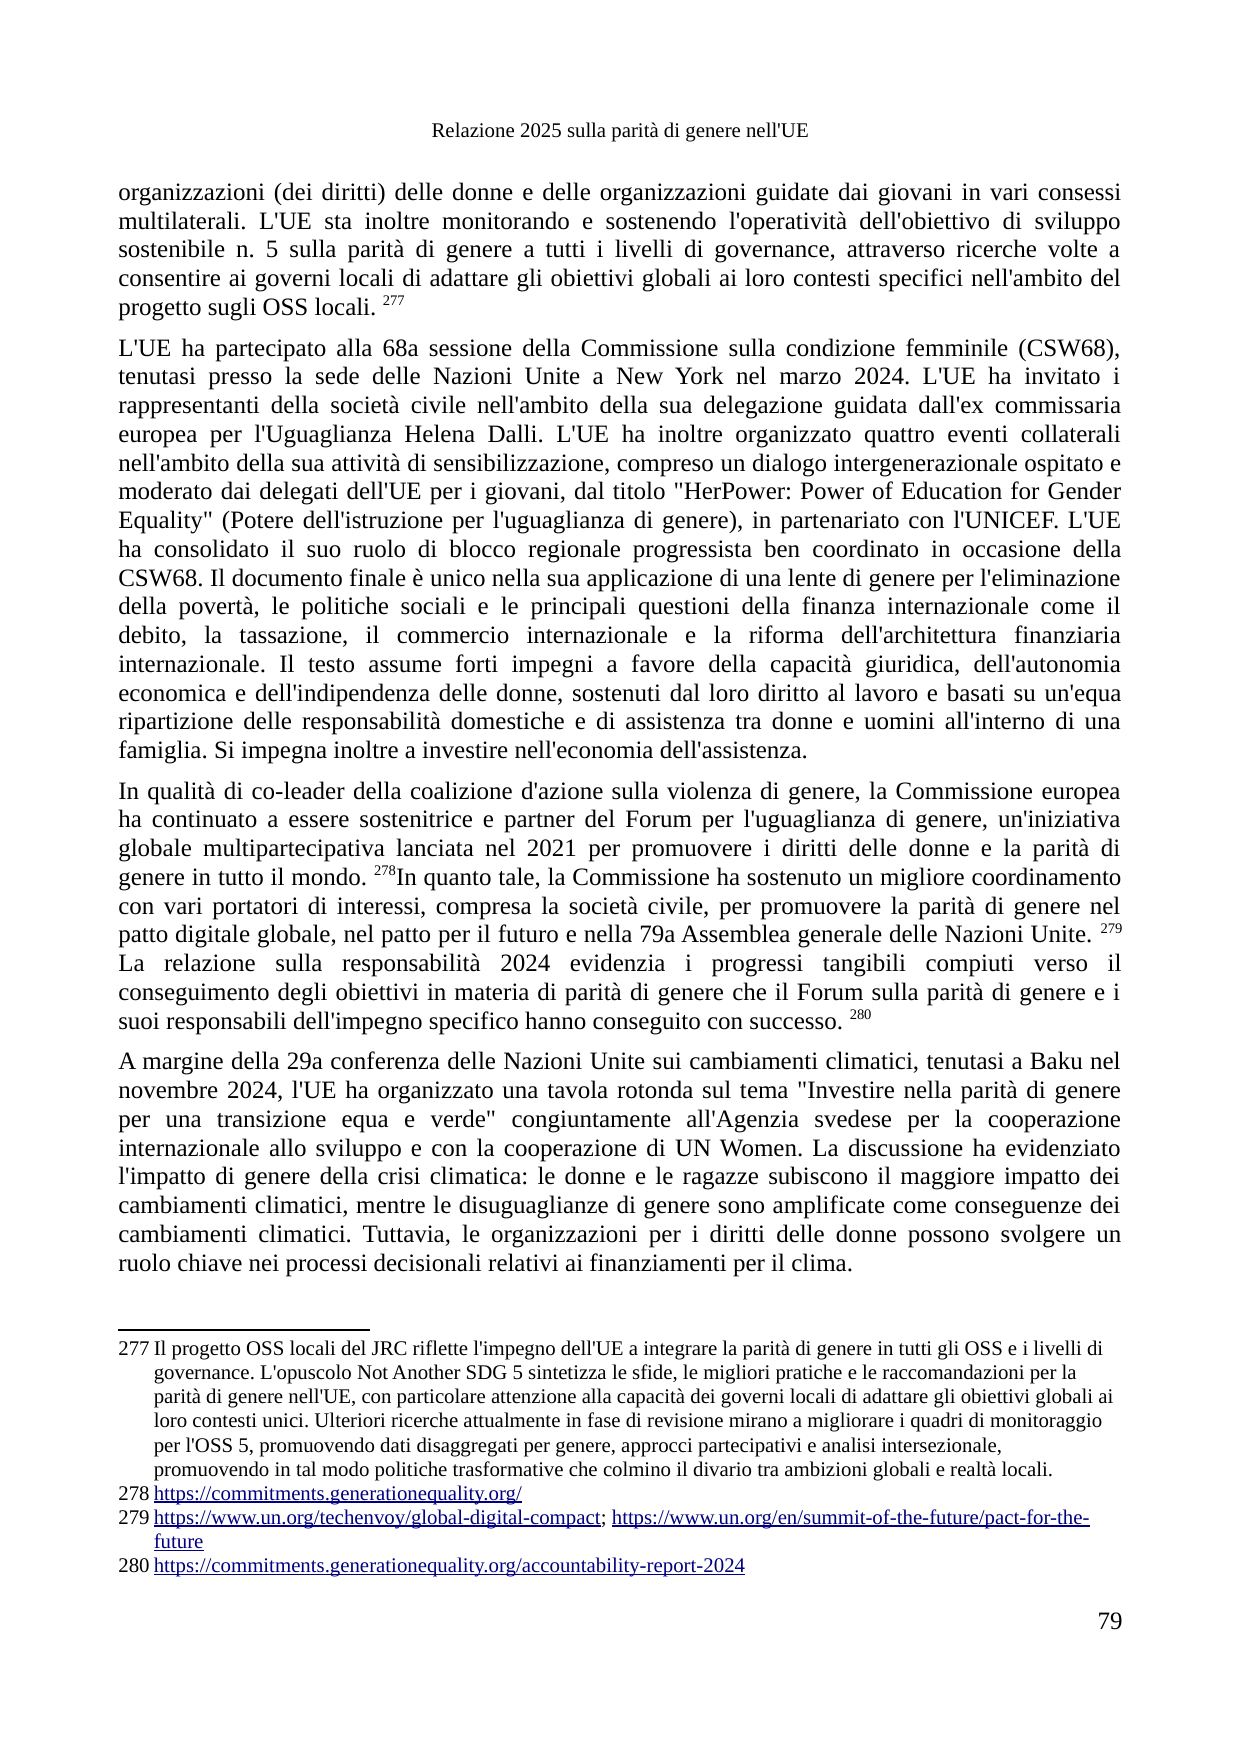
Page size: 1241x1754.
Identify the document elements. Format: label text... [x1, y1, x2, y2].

text https://commitments.generationequality.org/accountability-report-2024 [118, 1553, 1122, 1577]
text In qualità di co-leader della coalizione d'azione sulla violenza di genere, la Commissione europea ha continuato a essere sostenitrice e partner del Forum per l'uguaglianza di genere, un'iniziativa globale multipartecipativa lanciata nel 2021 per promuovere i diritti delle donne e la parità di genere in tutto il mondo. In quanto tale, la Commissione ha sostenuto un migliore coordinamento con vari portatori di interessi, compresa la società civile, per promuovere la parità di genere nel patto digitale globale, nel patto per il futuro e nella 79a Assemblea generale delle Nazioni Unite. La relazione sulla responsabilità 2024 evidenzia i progressi tangibili compiuti verso il conseguimento degli obiettivi in materia di parità di genere che il Forum sulla parità di genere e i suoi responsabili dell'impegno specifico hanno conseguito con successo. [118, 776, 1122, 1034]
text L'UE ha partecipato alla 68a sessione della Commissione sulla condizione femminile (CSW68), tenutasi presso la sede delle Nazioni Unite a New York nel marzo 2024. L'UE ha invitato i rappresentanti della società civile nell'ambito della sua delegazione guidata dall'ex commissaria europea per l'Uguaglianza Helena Dalli. L'UE ha inoltre organizzato quattro eventi collaterali nell'ambito della sua attività di sensibilizzazione, compreso un dialogo intergenerazionale ospitato e moderato dai delegati dell'UE per i giovani, dal titolo "HerPower: Power of Education for Gender Equality" (Potere dell'istruzione per l'uguaglianza di genere), in partenariato con l'UNICEF. L'UE ha consolidato il suo ruolo di blocco regionale progressista ben coordinato in occasione della CSW68. Il documento finale è unico nella sua applicazione di una lente di genere per l'eliminazione della povertà, le politiche sociali e le principali questioni della finanza internazionale come il debito, la tassazione, il commercio internazionale e la riforma dell'architettura finanziaria internazionale. Il testo assume forti impegni a favore della capacità giuridica, dell'autonomia economica e dell'indipendenza delle donne, sostenuti dal loro diritto al lavoro e basati su un'equa ripartizione delle responsabilità domestiche e di assistenza tra donne e uomini all'interno di una famiglia. Si impegna inoltre a investire nell'economia dell'assistenza. [118, 333, 1122, 764]
text https://www.un.org/techenvoy/global-digital-compact; https://www.un.org/en/summit-of-the-future/pact-for-the-future [118, 1505, 1122, 1553]
text https://commitments.generationequality.org/ [118, 1481, 1122, 1505]
text A margine della 29a conferenza delle Nazioni Unite sui cambiamenti climatici, tenutasi a Baku nel novembre 2024, l'UE ha organizzato una tavola rotonda sul tema "Investire nella parità di genere per una transizione equa e verde" congiuntamente all'Agenzia svedese per la cooperazione internazionale allo sviluppo e con la cooperazione di UN Women. La discussione ha evidenziato l'impatto di genere della crisi climatica: le donne e le ragazze subiscono il maggiore impatto dei cambiamenti climatici, mentre le disuguaglianze di genere sono amplificate come conseguenze dei cambiamenti climatici. Tuttavia, le organizzazioni per i diritti delle donne possono svolgere un ruolo chiave nei processi decisionali relativi ai finanziamenti per il clima. [118, 1046, 1122, 1276]
text Il progetto OSS locali del JRC riflette l'impegno dell'UE a integrare la parità di genere in tutti gli OSS e i livelli di governance. L'opuscolo Not Another SDG 5 sintetizza le sfide, le migliori pratiche e le raccomandazioni per la parità di genere nell'UE, con particolare attenzione alla capacità dei governi locali di adattare gli obiettivi globali ai loro contesti unici. Ulteriori ricerche attualmente in fase di revisione mirano a migliorare i quadri di monitoraggio per l'OSS 5, promuovendo dati disaggregati per genere, approcci partecipativi e analisi intersezionale, promuovendo in tal modo politiche trasformative che colmino il divario tra ambizioni globali e realtà locali. [118, 1336, 1122, 1481]
text organizzazioni (dei diritti) delle donne e delle organizzazioni guidate dai giovani in vari consessi multilaterali. L'UE sta inoltre monitorando e sostenendo l'operatività dell'obiettivo di sviluppo sostenibile n. 5 sulla parità di genere a tutti i livelli di governance, attraverso ricerche volte a consentire ai governi locali di adattare gli obiettivi globali ai loro contesti specifici nell'ambito del progetto sugli OSS locali. [118, 177, 1122, 321]
